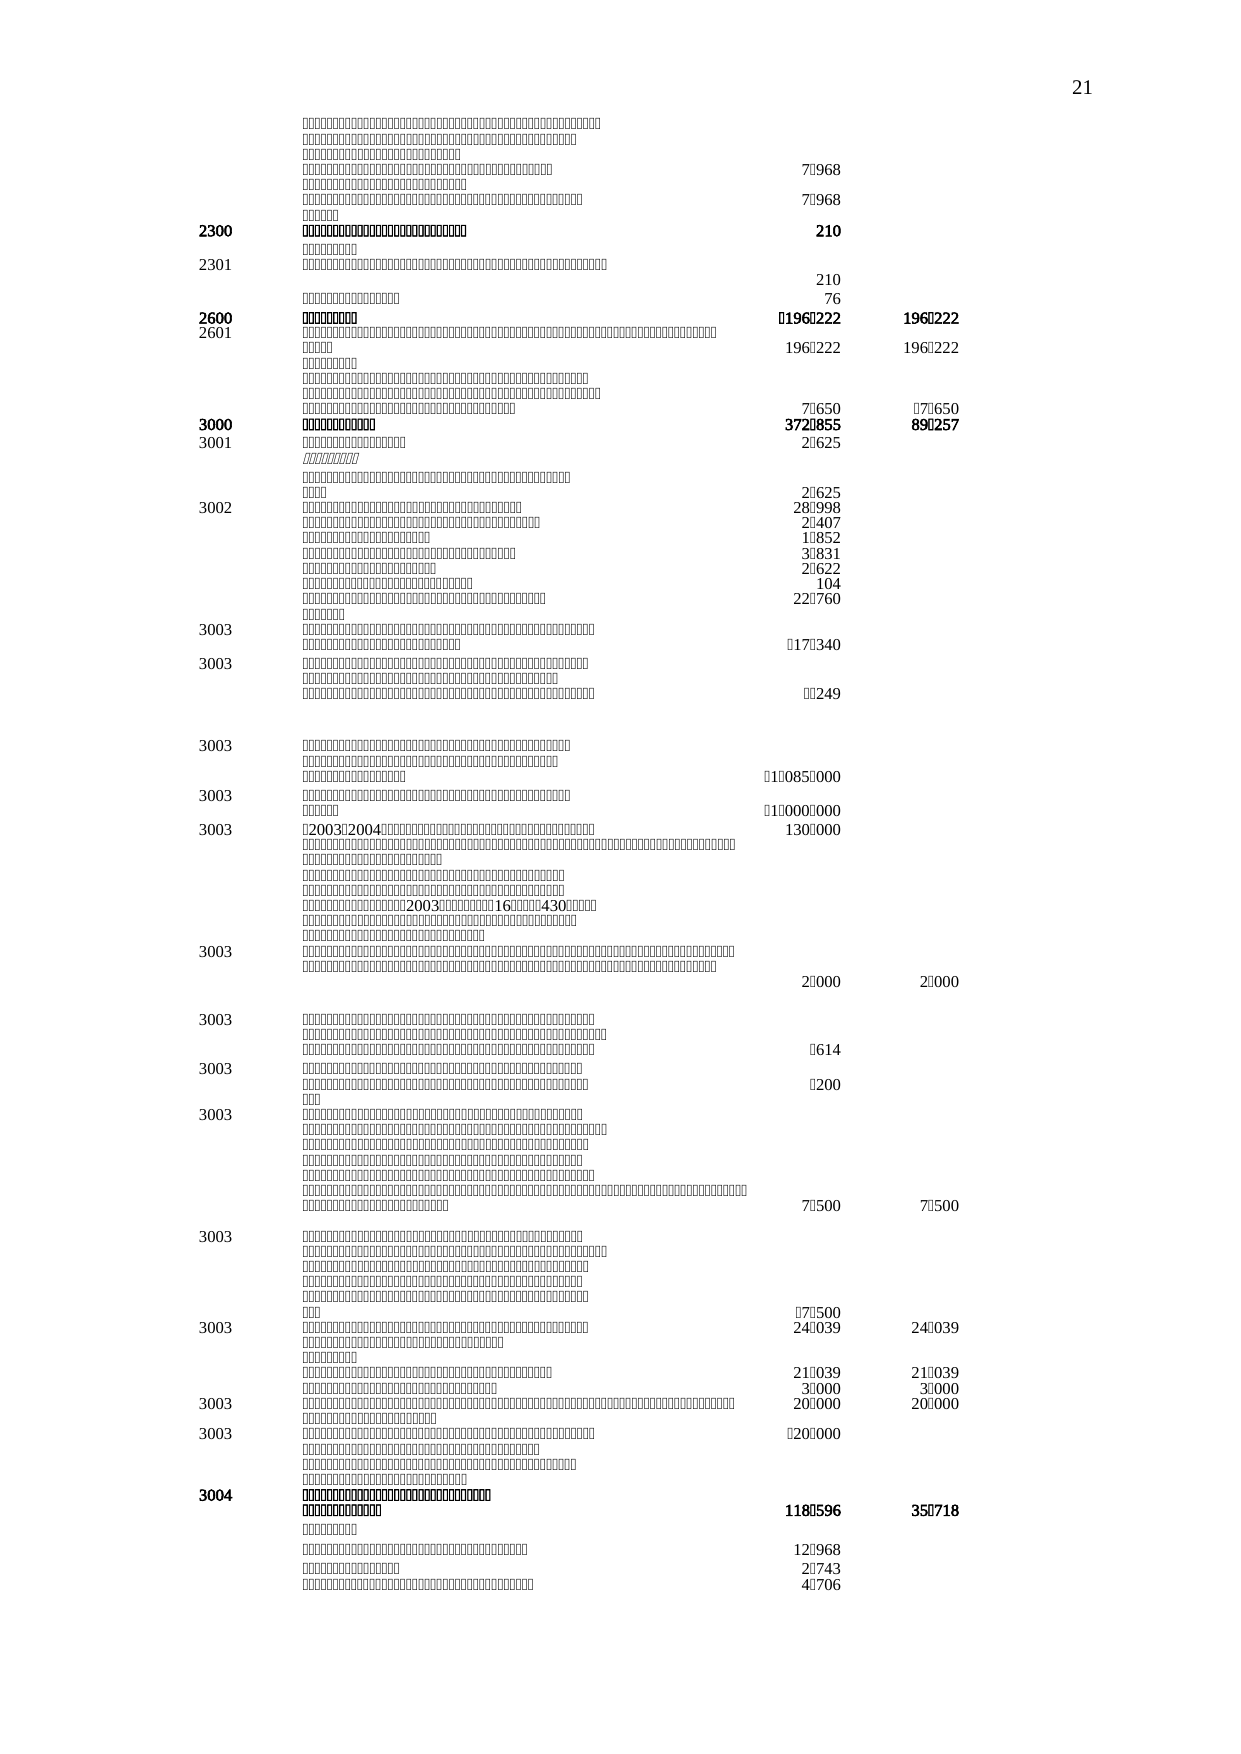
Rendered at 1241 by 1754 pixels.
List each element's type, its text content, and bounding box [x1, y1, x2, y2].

table_cell [970, 532, 1001, 547]
table_cell [970, 453, 1001, 471]
table_cell [188, 373, 291, 418]
table_cell  [852, 1383, 970, 1398]
table_cell  [749, 1489, 852, 1524]
table_cell  [852, 1489, 970, 1524]
table_cell [764, 1524, 852, 1544]
table_cell [970, 118, 1001, 164]
table_cell  [764, 225, 852, 243]
table_cell  [734, 327, 852, 357]
table_cell [970, 471, 1001, 502]
table_cell [970, 1063, 1001, 1109]
table_cell [188, 593, 291, 623]
table_cell [970, 1230, 1001, 1322]
table_cell [852, 1524, 970, 1544]
table_cell [188, 1352, 291, 1367]
table_cell [188, 1524, 291, 1544]
table_cell  [188, 1489, 291, 1524]
table_cell  [764, 563, 852, 578]
table_cell [188, 563, 291, 578]
table_cell  [291, 1524, 763, 1544]
table_cell   [291, 593, 763, 623]
table_cell  [734, 502, 852, 517]
table_cell  [749, 945, 852, 1014]
table_cell  [749, 1367, 852, 1382]
table_cell   [291, 790, 734, 824]
table_cell  [291, 1398, 749, 1428]
table_cell  [188, 312, 291, 327]
table_cell [852, 740, 970, 789]
table_cell  [749, 824, 852, 945]
table_cell  [291, 293, 763, 312]
table_cell  [188, 418, 291, 437]
table_cell  [291, 225, 763, 243]
table_cell [188, 471, 291, 502]
table_cell [188, 1367, 291, 1382]
table_cell [852, 532, 970, 547]
table_cell [188, 517, 291, 532]
table_cell [188, 164, 291, 194]
table_cell [764, 118, 852, 164]
table_cell    [291, 373, 734, 418]
table_cell  [188, 1398, 291, 1428]
table_cell [188, 1578, 291, 1593]
table_cell  [764, 1230, 852, 1322]
table_cell    [291, 658, 749, 740]
table_cell [852, 453, 970, 471]
table_cell    [291, 118, 763, 164]
table_cell [970, 824, 1001, 945]
table_cell  [734, 418, 852, 437]
table_cell  [188, 225, 291, 243]
table_cell [852, 293, 970, 312]
table_cell [970, 244, 1001, 259]
table_cell  [764, 624, 852, 658]
table_cell  [852, 373, 970, 418]
table_cell [188, 578, 291, 593]
table_cell [970, 194, 1001, 224]
table_cell  [188, 1014, 291, 1063]
table_cell  [188, 740, 291, 789]
table_cell  [764, 164, 852, 194]
table_cell  [764, 578, 852, 593]
table_cell  [764, 259, 852, 293]
table_cell [970, 578, 1001, 593]
table_cell [970, 1014, 1001, 1063]
table_cell [852, 1428, 970, 1489]
table_cell       [291, 1109, 763, 1230]
table_cell  [764, 1578, 852, 1593]
table_cell [852, 624, 970, 658]
table_cell [188, 293, 291, 312]
table_cell [970, 1367, 1001, 1382]
table_cell    [291, 740, 734, 789]
table_cell [970, 1383, 1001, 1398]
table_cell  [291, 1544, 763, 1563]
table_cell [734, 358, 852, 373]
table_cell  [291, 502, 734, 517]
table_cell [970, 225, 1001, 243]
table_cell        [291, 824, 749, 945]
table_cell [970, 437, 1001, 452]
table_cell  [291, 358, 734, 373]
table_cell [970, 593, 1001, 623]
table_cell [970, 358, 1001, 373]
table_cell  [749, 1383, 852, 1398]
table_cell [970, 1352, 1001, 1367]
table_cell    [291, 1014, 763, 1063]
table_cell  [291, 259, 763, 293]
table_cell   [291, 471, 734, 502]
table_cell [970, 293, 1001, 312]
table_cell  [734, 471, 852, 502]
table_cell [970, 624, 1001, 658]
table_cell [188, 548, 291, 563]
table_cell [852, 1352, 970, 1367]
table_cell  [749, 1428, 852, 1489]
table_cell  [291, 327, 734, 357]
table_cell  [291, 1383, 749, 1398]
table_cell  [188, 502, 291, 517]
table_cell    [291, 1063, 763, 1109]
table_cell  [852, 418, 970, 437]
table_cell  [734, 373, 852, 418]
table_cell [852, 1563, 970, 1578]
table_cell  [852, 1398, 970, 1428]
table_cell  [291, 312, 734, 327]
table_cell  [764, 1109, 852, 1230]
table_cell [970, 502, 1001, 517]
table_cell [970, 1109, 1001, 1230]
table_cell  [188, 824, 291, 945]
table_cell [188, 532, 291, 547]
table_cell [852, 1544, 970, 1563]
table_cell  [188, 945, 291, 1014]
table_cell [970, 373, 1001, 418]
table_cell  [188, 658, 291, 740]
table_cell [970, 790, 1001, 824]
table_cell  [852, 1367, 970, 1382]
table_cell [970, 418, 1001, 437]
table_cell   [291, 194, 763, 224]
table_cell [764, 244, 852, 259]
table_cell  [291, 563, 763, 578]
table_cell  [749, 1322, 852, 1352]
table_cell       [291, 1230, 763, 1322]
table_cell [188, 453, 291, 471]
table_cell [188, 1563, 291, 1578]
table_cell [852, 244, 970, 259]
table_cell [970, 1489, 1001, 1524]
table_cell [852, 593, 970, 623]
table_cell [852, 164, 970, 194]
table_cell [970, 1563, 1001, 1578]
table_cell [188, 1383, 291, 1398]
table_cell  [291, 1367, 749, 1382]
table_cell  [188, 624, 291, 658]
table_cell [188, 244, 291, 259]
table_cell [970, 327, 1001, 357]
table_cell  [291, 1352, 749, 1367]
table_cell  [291, 945, 749, 1014]
table_cell  [764, 1544, 852, 1563]
table_cell  [188, 1230, 291, 1322]
table_cell  [764, 1063, 852, 1109]
table_cell [970, 164, 1001, 194]
table_cell [970, 1398, 1001, 1428]
table_cell  [852, 945, 970, 1014]
table_cell [852, 194, 970, 224]
table_cell  [764, 1014, 852, 1063]
table_cell  [734, 312, 852, 327]
table_cell  [291, 532, 763, 547]
table_cell [852, 517, 970, 532]
table_cell [852, 563, 970, 578]
table_cell [852, 225, 970, 243]
table_cell [970, 548, 1001, 563]
table_cell [970, 1544, 1001, 1563]
table_cell [852, 578, 970, 593]
table_cell  [188, 1109, 291, 1230]
table_cell  [734, 740, 852, 789]
table_cell [852, 1230, 970, 1322]
table_cell [852, 118, 970, 164]
table_cell  [188, 790, 291, 824]
table_cell  [764, 194, 852, 224]
table_cell  [291, 1578, 763, 1593]
table_cell  [291, 244, 763, 259]
table_cell [852, 502, 970, 517]
table_cell  [749, 1398, 852, 1428]
table_cell [749, 1352, 852, 1367]
table_cell  [188, 327, 291, 357]
table_cell [852, 790, 970, 824]
table_cell [852, 1014, 970, 1063]
table_cell [188, 118, 291, 164]
table_cell  [764, 1563, 852, 1578]
table_cell [970, 945, 1001, 1014]
table_cell  [291, 548, 763, 563]
table_cell  [291, 517, 763, 532]
table_cell  [852, 1322, 970, 1352]
table_cell  [188, 259, 291, 293]
table_cell  [291, 453, 734, 471]
table_cell   [291, 1322, 749, 1352]
table_cell  [852, 1109, 970, 1230]
table_cell     [291, 1428, 749, 1489]
table_cell  [734, 790, 852, 824]
table_cell [852, 548, 970, 563]
table_cell  [291, 418, 734, 437]
table_cell [188, 194, 291, 224]
table_cell [970, 1578, 1001, 1593]
table_cell  [764, 517, 852, 532]
table_cell  [188, 1428, 291, 1489]
table_cell [970, 259, 1001, 293]
table_cell [970, 658, 1001, 740]
table_cell [970, 312, 1001, 327]
table_cell [970, 517, 1001, 532]
table_cell  [764, 593, 852, 623]
table_cell  [188, 1322, 291, 1352]
table_cell [970, 740, 1001, 789]
table_cell  [764, 532, 852, 547]
table_cell [852, 358, 970, 373]
table_cell [852, 1578, 970, 1593]
table_cell [852, 437, 970, 452]
table_cell [852, 824, 970, 945]
table_cell  [764, 293, 852, 312]
table_cell [852, 1063, 970, 1109]
table_cell [852, 471, 970, 502]
table_cell [852, 658, 970, 740]
table_cell  [852, 312, 970, 327]
table_cell [734, 453, 852, 471]
table_cell [970, 1524, 1001, 1544]
table_cell [852, 259, 970, 293]
table_cell  [734, 437, 852, 452]
table_cell  [749, 658, 852, 740]
table_cell   [291, 624, 763, 658]
table_cell  [291, 437, 734, 452]
table_cell  [764, 548, 852, 563]
table_cell  [291, 578, 763, 593]
table_cell  [188, 1063, 291, 1109]
table_cell  [291, 1563, 763, 1578]
table_cell   [291, 164, 763, 194]
table_cell   [291, 1489, 749, 1524]
table_cell [188, 358, 291, 373]
table_cell  [852, 327, 970, 357]
table_cell  [188, 437, 291, 452]
table_cell [188, 1544, 291, 1563]
table_cell [970, 1428, 1001, 1489]
table_cell [970, 563, 1001, 578]
table_cell [970, 1322, 1001, 1352]
